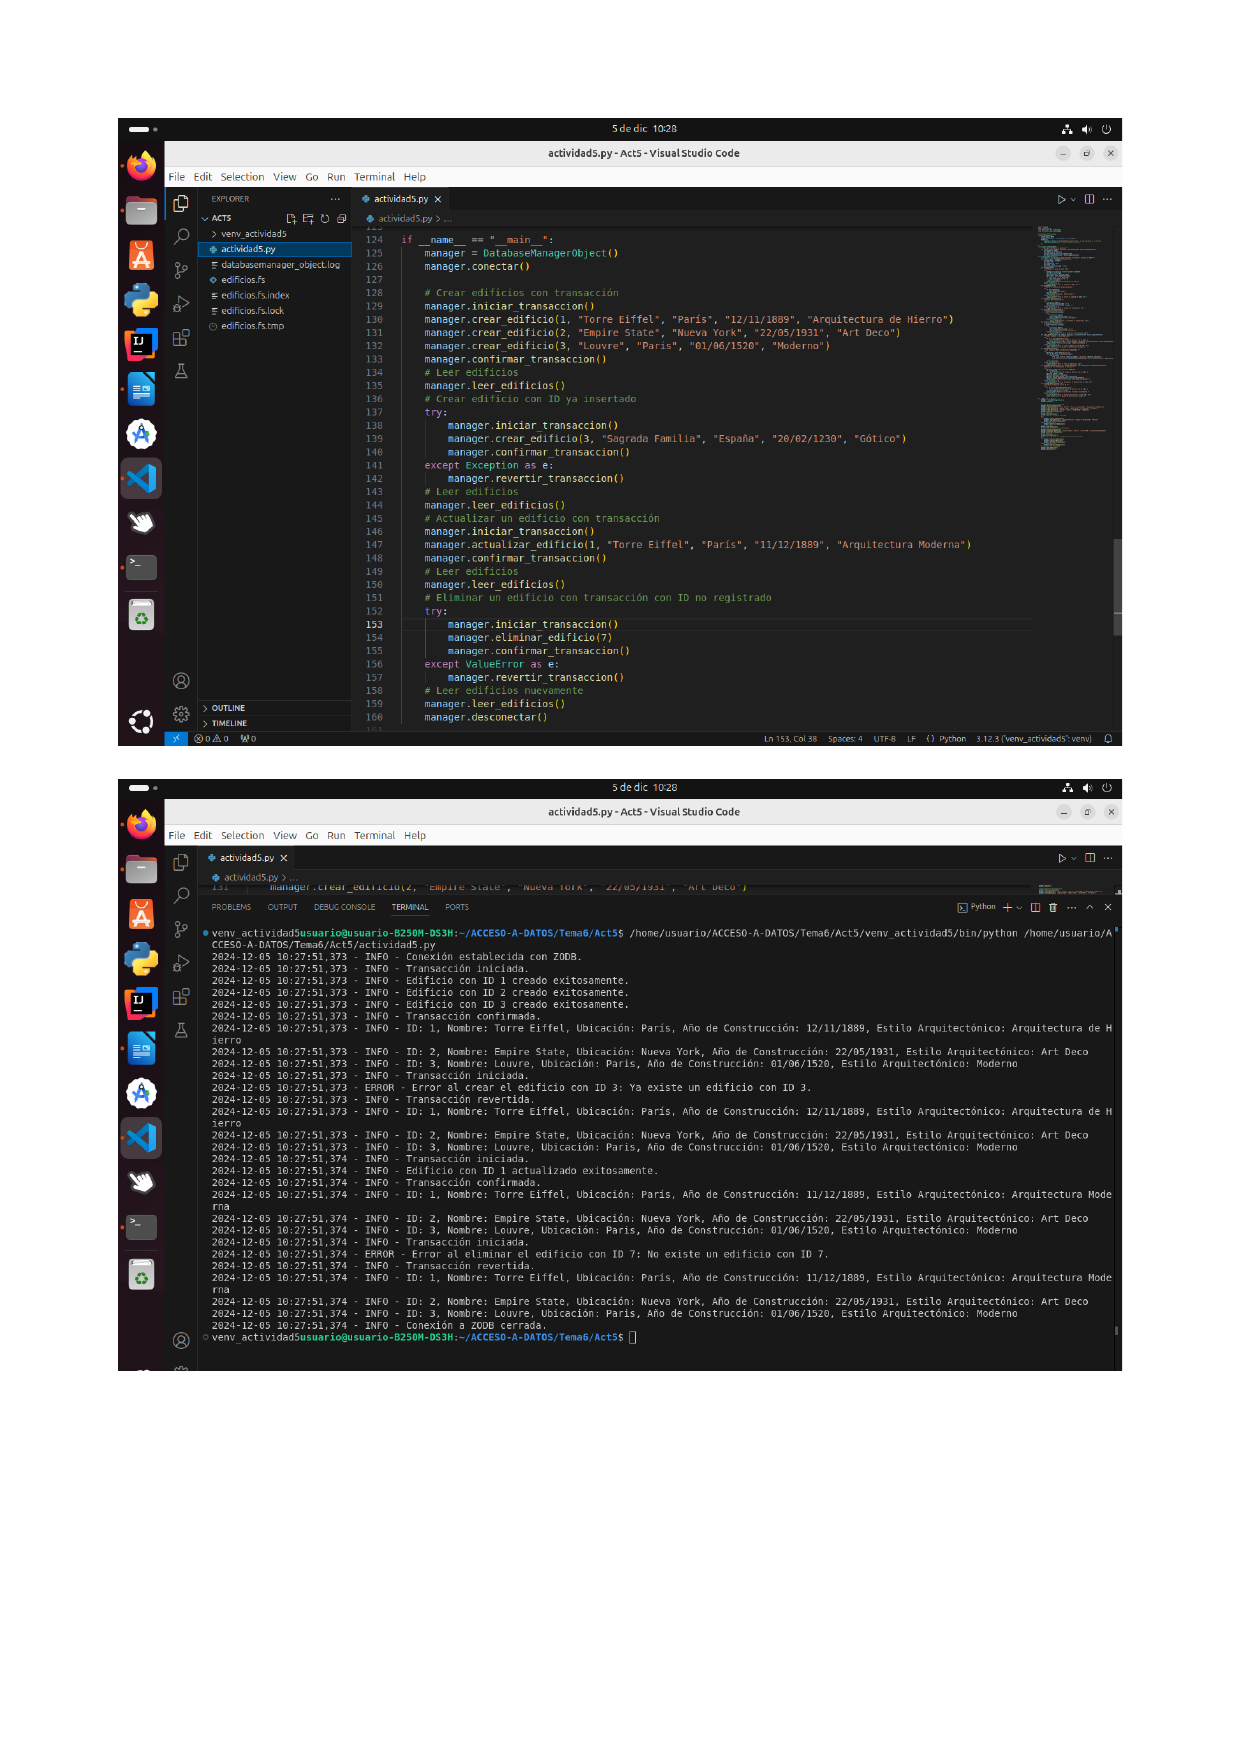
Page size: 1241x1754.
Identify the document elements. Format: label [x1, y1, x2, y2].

picture [118, 118, 1123, 746]
picture [118, 779, 1123, 1371]
